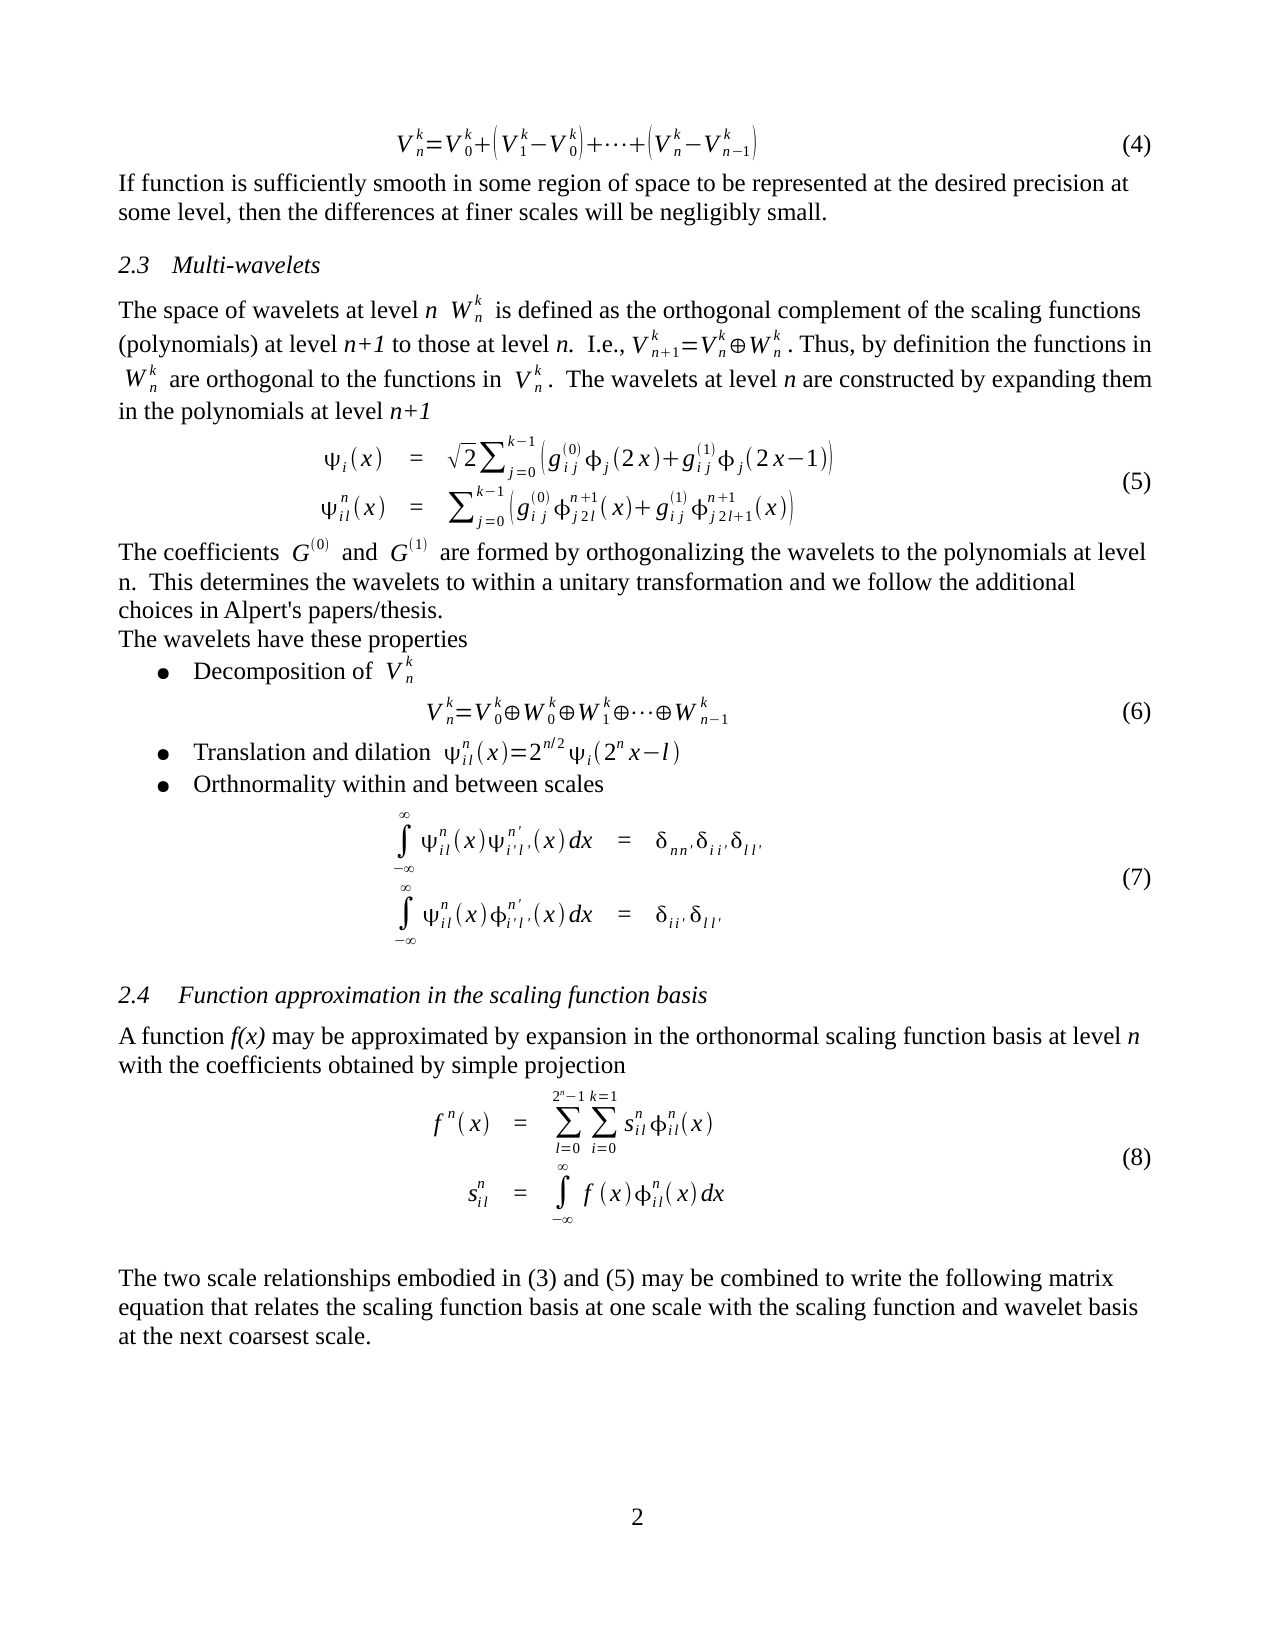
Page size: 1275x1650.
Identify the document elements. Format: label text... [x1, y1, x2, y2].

text The two scale relationships embodied in (3) and (5) may be combined to write the following matrix equation that relates the scaling function basis at one scale with the scaling function and wavelet basis at the next coarsest scale. [118, 1263, 1157, 1349]
list Translation and dilation [156, 734, 1157, 769]
table_header [118, 688, 1041, 734]
table_header (4) [1041, 118, 1157, 168]
table_header (8) [1041, 1079, 1157, 1234]
list Orthnormality within and between scales [156, 769, 1157, 798]
table_header (5) [1041, 425, 1157, 535]
text A function f(x) may be approximated by expansion in the orthonormal scaling function basis at level n with the coefficients obtained by simple projection [118, 1021, 1157, 1078]
subtitle Multi-wavelets [118, 250, 1157, 279]
text The wavelets have these properties [118, 624, 1157, 653]
table_header [118, 798, 1041, 955]
text The coefficients and are formed by orthogonalizing the wavelets to the polynomials at level n. This determines the wavelets to within a unitary transformation and we follow the additional choices in Alpert's papers/thesis. [118, 535, 1157, 624]
table_header (6) [1041, 688, 1157, 734]
table_header (7) [1041, 798, 1157, 955]
list Decomposition of [156, 653, 1157, 688]
subtitle Function approximation in the scaling function basis [118, 980, 1157, 1008]
table_header [118, 425, 1041, 535]
text The space of wavelets at level n is defined as the orthogonal complement of the scaling functions (polynomials) at level n+1 to those at level n. I.e.,. Thus, by definition the functions in are orthogonal to the functions in . The wavelets at level n are constructed by expanding them in the polynomials at level n+1 [118, 292, 1157, 425]
table_header [118, 118, 1041, 168]
text If function is sufficiently smooth in some region of space to be represented at the desired precision at some level, then the differences at finer scales will be negligibly small. [118, 168, 1157, 225]
table_header [118, 1079, 1041, 1234]
